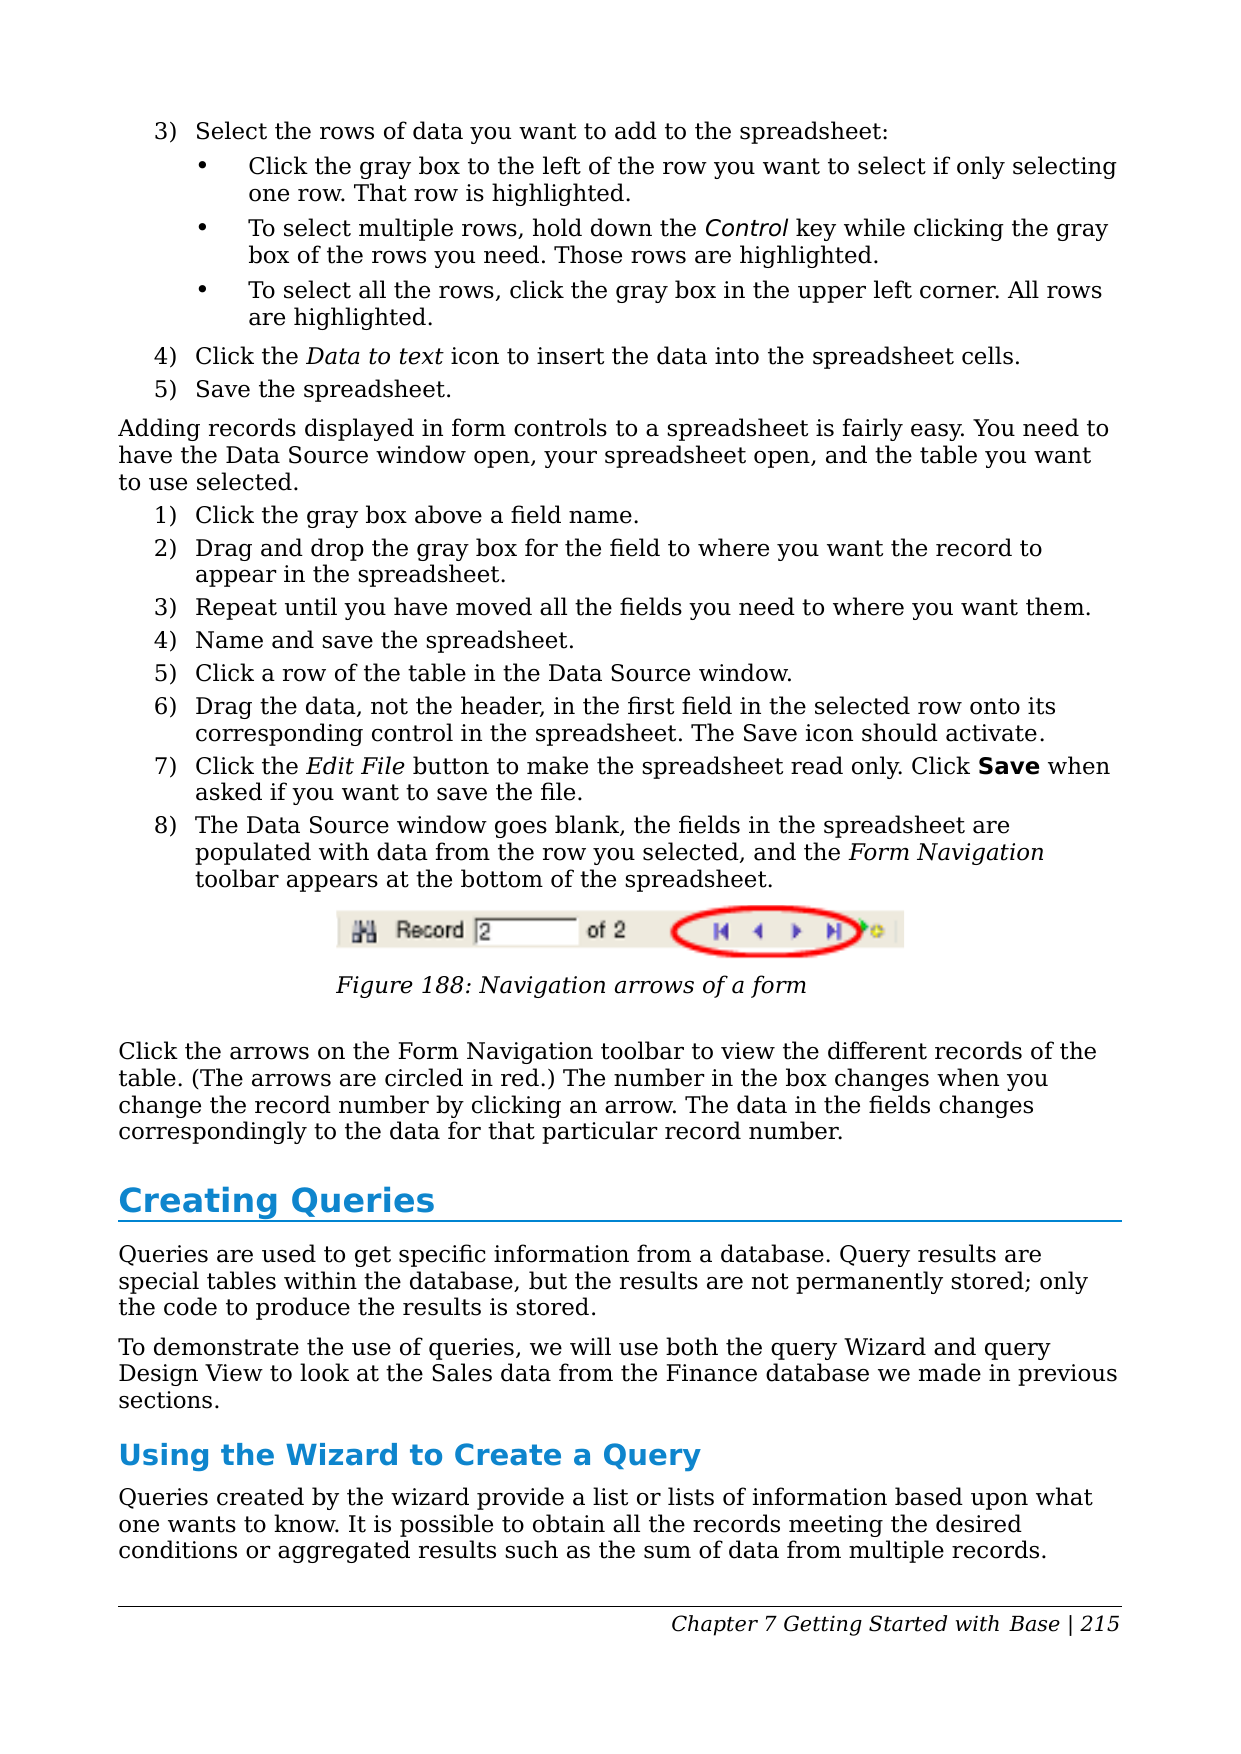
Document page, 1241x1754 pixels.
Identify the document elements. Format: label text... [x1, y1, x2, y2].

text To demonstrate the use of queries, we will use both the query Wizard and query Design View to look at the Sales data from the Finance database we made in previous sections. [118, 1334, 1122, 1414]
list Drag and drop the gray box for the field to where you want the record to appear in the spreadsheet. [177, 535, 1122, 588]
subtitle Creating Queries [118, 1181, 1122, 1220]
list Select the rows of data you want to add to the spreadsheet: [177, 118, 1122, 145]
list Drag the data, not the header, in the first field in the selected row onto its corresponding control in the spreadsheet. The Save icon should activate. [177, 693, 1122, 747]
text Click the arrows on the Form Navigation toolbar to view the different records of the table. (The arrows are circled in red.) The number in the box changes when you change the record number by clicking an arrow. The data in the fields changes correspondingly to the data for that particular record number. [118, 1038, 1122, 1145]
list To select all the rows, click the gray box in the upper left corner. All rows are highlighted. [195, 275, 1122, 331]
list Name and save the spreadsheet. [177, 627, 1122, 654]
list The Data Source window goes blank, the fields in the spreadsheet are populated with data from the row you selected, and the Form Navigation toolbar appears at the bottom of the spreadsheet. [177, 812, 1122, 892]
picture [336, 905, 905, 973]
list Click the Edit File button to make the spreadsheet read only. Click Save when asked if you want to save the file. [177, 753, 1122, 806]
list Save the spreadsheet. [177, 376, 1122, 403]
list Click the Data to text icon to insert the data into the spreadsheet cells. [177, 343, 1122, 370]
list Click the gray box to the left of the row you want to select if only selecting one row. That row is highlighted. [195, 151, 1122, 207]
subtitle Using the Wizard to Create a Query [118, 1438, 1122, 1472]
text Figure 188: Navigation arrows of a form [336, 973, 904, 999]
list Repeat until you have moved all the fields you need to where you want them. [177, 594, 1122, 621]
list Adding records displayed in form controls to a spreadsheet is fairly easy. You need to have the Data Source window open, your spreadsheet open, and the table you want to use selected. [118, 416, 1122, 496]
list To select multiple rows, hold down the Control key while clicking the gray box of the rows you need. Those rows are highlighted. [195, 213, 1122, 269]
list Click the gray box above a field name. [177, 502, 1122, 529]
text Queries are used to get specific information from a database. Query results are special tables within the database, but the results are not permanently stored; only the code to produce the results is stored. [118, 1241, 1122, 1321]
text Queries created by the wizard provide a list or lists of information based upon what one wants to know. It is possible to obtain all the records meeting the desired conditions or aggregated results such as the sum of data from multiple records. [118, 1484, 1122, 1564]
list Click a row of the table in the Data Source window. [177, 660, 1122, 687]
